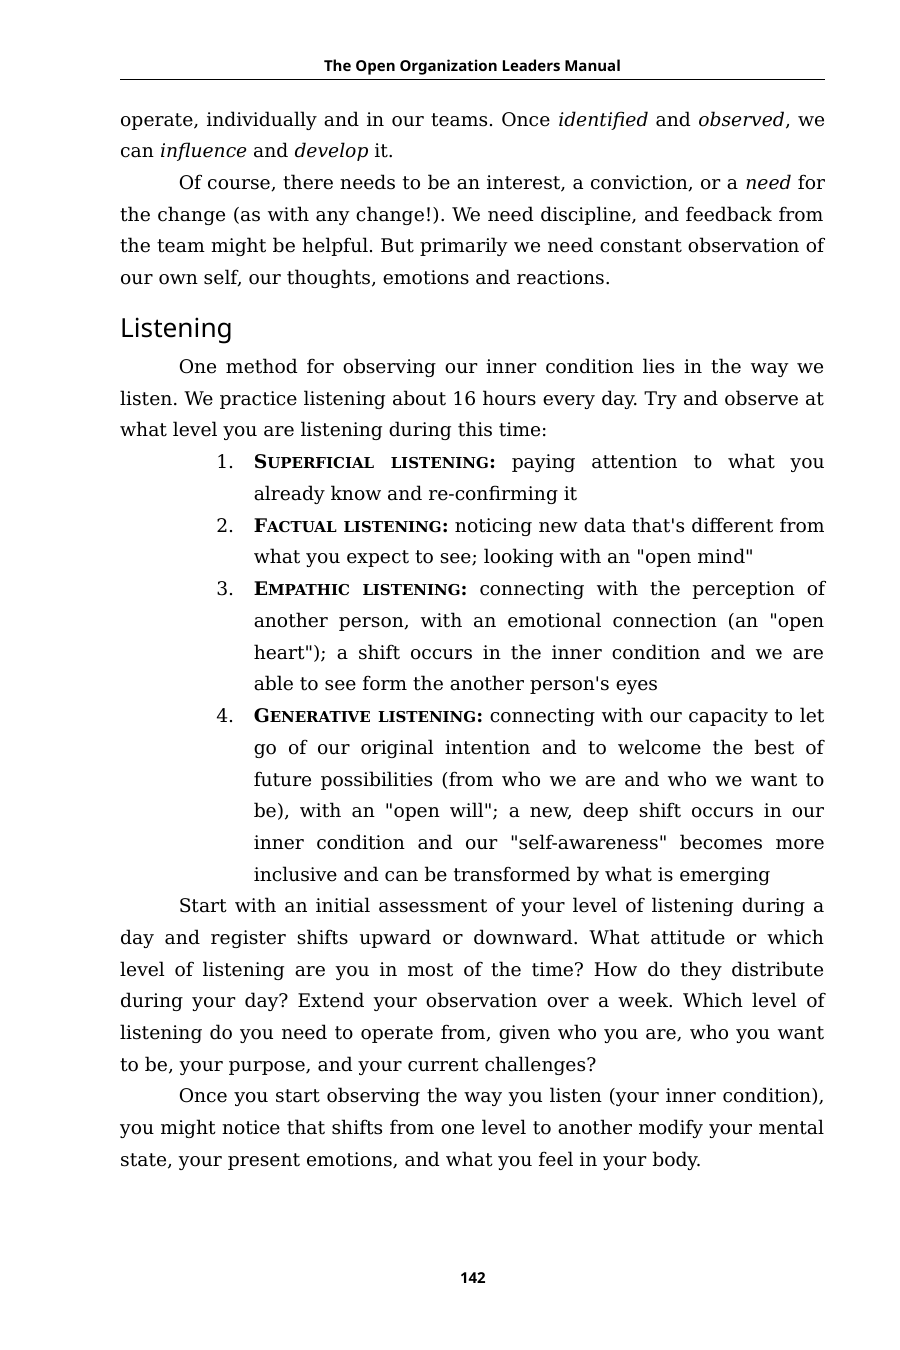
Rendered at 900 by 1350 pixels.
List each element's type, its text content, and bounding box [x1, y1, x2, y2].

text Of course, there needs to be an interest, a conviction, or a need for the change (as with any change!). We need discipline, and feedback from the team might be helpful. But primarily we need constant observation of our own self, our thoughts, emotions and reactions. [120, 172, 825, 289]
list Generative listening: connecting with our capacity to let go of our original intention and to welcome the best of future possibilities (from who we are and who we want to be), with an "open will"; a new, deep shift occurs in our inner condition and our "self-awareness" becomes more inclusive and can be transformed by what is emerging [216, 705, 825, 885]
text One method for observing our inner condition lies in the way we listen. We practice listening about 16 hours every day. Try and observe at what level you are listening during this time: [120, 356, 825, 441]
text operate, individually and in our teams. Once identified and observed, we can influence and develop it. [120, 109, 825, 162]
list Empathic listening: connecting with the perception of another person, with an emotional connection (an "open heart"); a shift occurs in the inner condition and we are able to see form the another person's eyes [216, 578, 825, 695]
list Factual listening: noticing new data that's different from what you expect to see; looking with an "open mind" [216, 514, 825, 568]
subtitle Listening [120, 314, 825, 344]
text Once you start observing the way you listen (your inner condition), you might notice that shifts from one level to another modify your mental state, your present emotions, and what you feel in your body. [120, 1085, 825, 1170]
list Superficial listening: paying attention to what you already know and re-confirming it [216, 451, 825, 505]
text Start with an initial assessment of your level of listening during a day and register shifts upward or downward. What attitude or which level of listening are you in most of the time? How do they distribute during your day? Extend your observation over a week. Which level of listening do you need to operate from, given who you are, who you want to be, your purpose, and your current challenges? [120, 895, 825, 1075]
